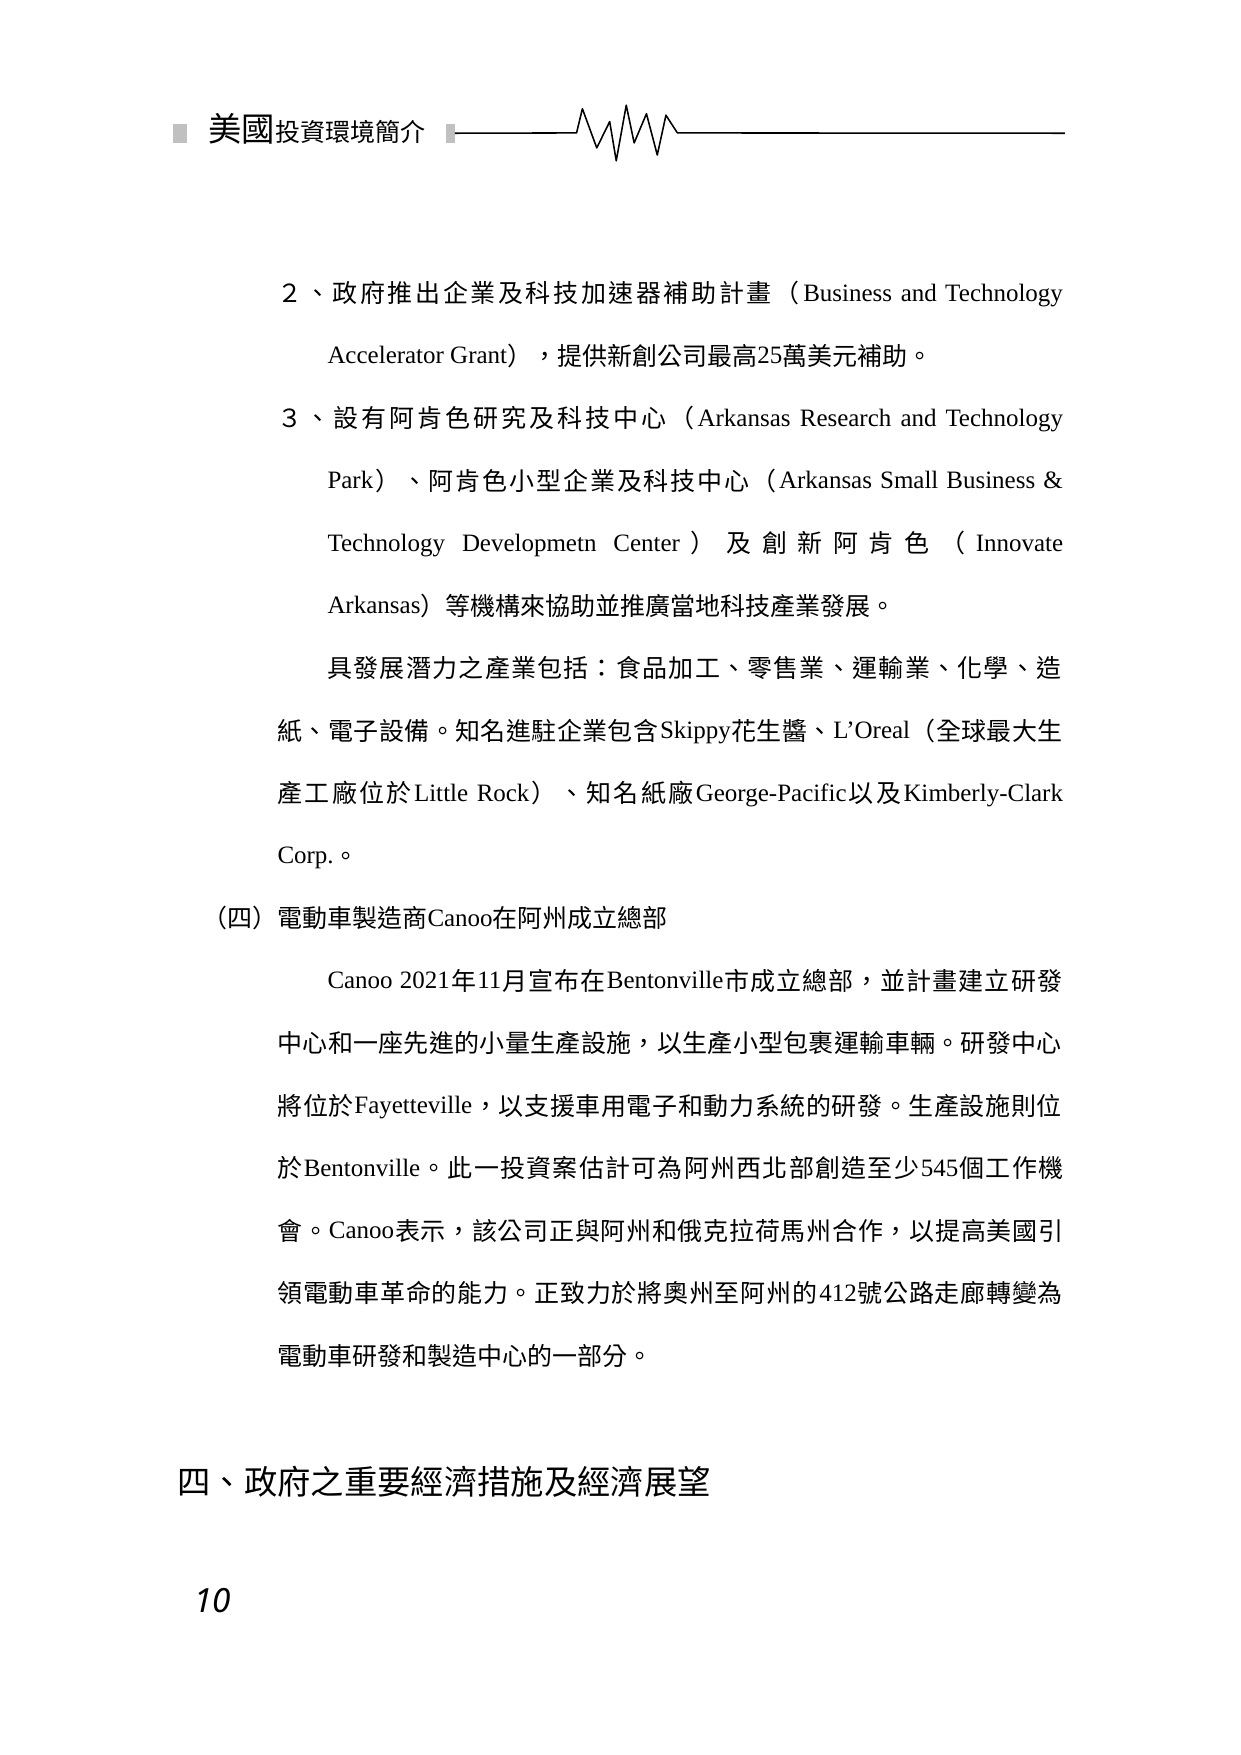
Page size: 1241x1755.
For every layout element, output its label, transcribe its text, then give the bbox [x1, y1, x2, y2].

text Canoo 2021年11月宣布在Bentonville市成立總部，並計畫建立研發中心和一座先進的小量生產設施，以生產小型包裹運輸車輛。研發中心將位於Fayetteville，以支援車用電子和動力系統的研發。生產設施則位於Bentonville。此一投資案估計可為阿州西北部創造至少545個工作機會。Canoo表示，該公司正與阿州和俄克拉荷馬州合作，以提高美國引領電動車革命的能力。正致力於將奧州至阿州的412號公路走廊轉變為電動車研發和製造中心的一部分。 [277, 938, 1063, 1375]
text 具發展潛力之產業包括：食品加工、零售業、運輸業、化學、造紙、電子設備。知名進駐企業包含Skippy花生醬、L’Oreal（全球最大生產工廠位於Little Rock）、知名紙廠George-Pacific以及Kimberly-Clark Corp.。 [277, 625, 1063, 875]
text （四）電動車製造商Canoo在阿州成立總部 [202, 875, 1063, 938]
text 四、政府之重要經濟措施及經濟展望 [177, 1438, 1063, 1500]
text ３、設有阿肯色研究及科技中心（Arkansas Research and Technology Park）、阿肯色小型企業及科技中心（Arkansas Small Business & Technology Developmetn Center）及創新阿肯色（Innovate Arkansas）等機構來協助並推廣當地科技產業發展。 [277, 375, 1063, 625]
text ２、政府推出企業及科技加速器補助計畫（Business and Technology Accelerator Grant），提供新創公司最高25萬美元補助。 [277, 250, 1063, 375]
